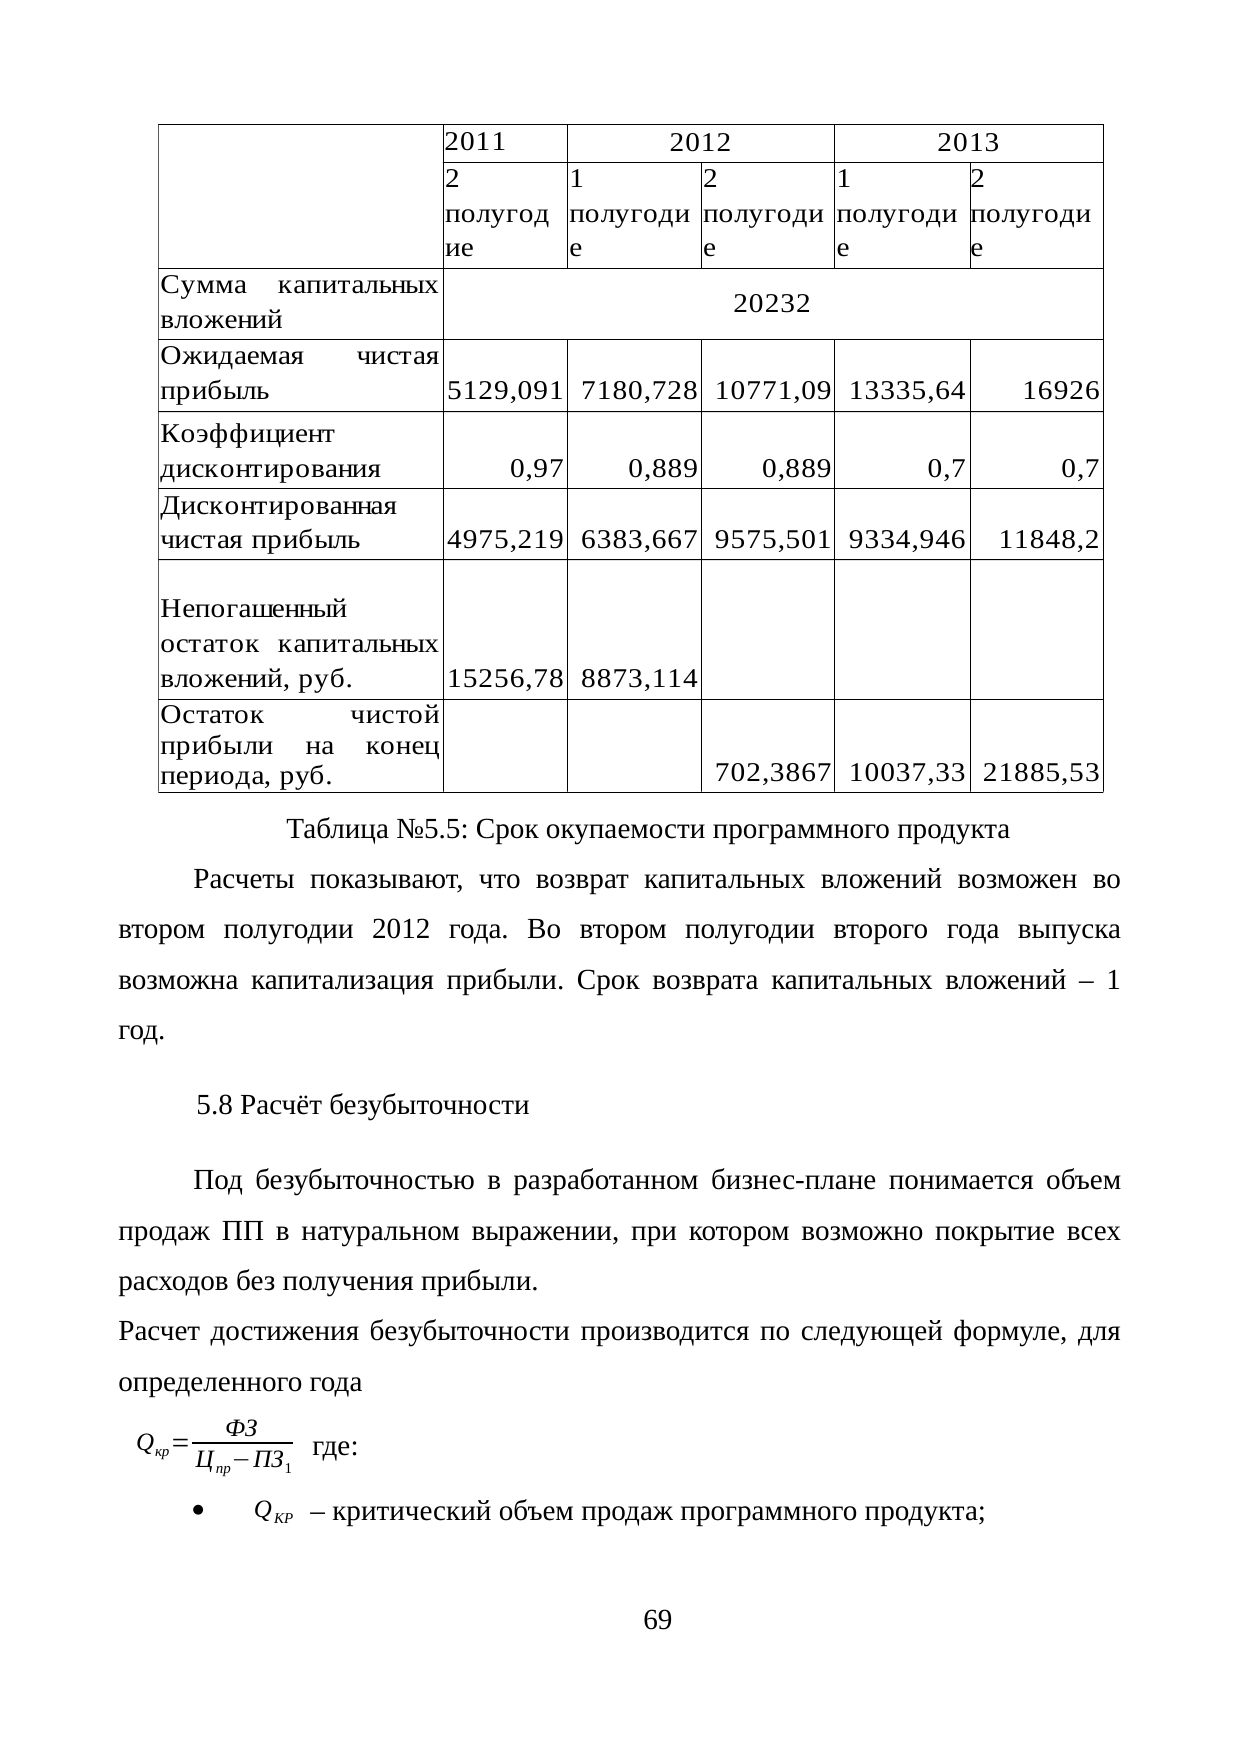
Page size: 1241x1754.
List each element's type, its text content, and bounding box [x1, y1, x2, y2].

subtitle Расчёт безубыточности [189, 1087, 1122, 1121]
text Таблица №5.5: Срок окупаемости программного продукта [118, 118, 1122, 844]
text Под безубыточностью в разработанном бизнес-плане понимается объем продаж ПП в натуральном выражении, при котором возможно покрытие всех расходов без получения прибыли. [118, 1162, 1122, 1297]
text Расчет достижения безубыточности производится по следующей формуле, для определенного года [118, 1313, 1122, 1397]
list – критический объем продаж программного продукта; [193, 1493, 1122, 1527]
text Расчеты показывают, что возврат капитальных вложений возможен во втором полугодии 2012 года. Во втором полугодии второго года выпуска возможна капитализация прибыли. Срок возврата капитальных вложений – 1 год. [118, 861, 1122, 1046]
text где: [118, 1414, 1122, 1477]
